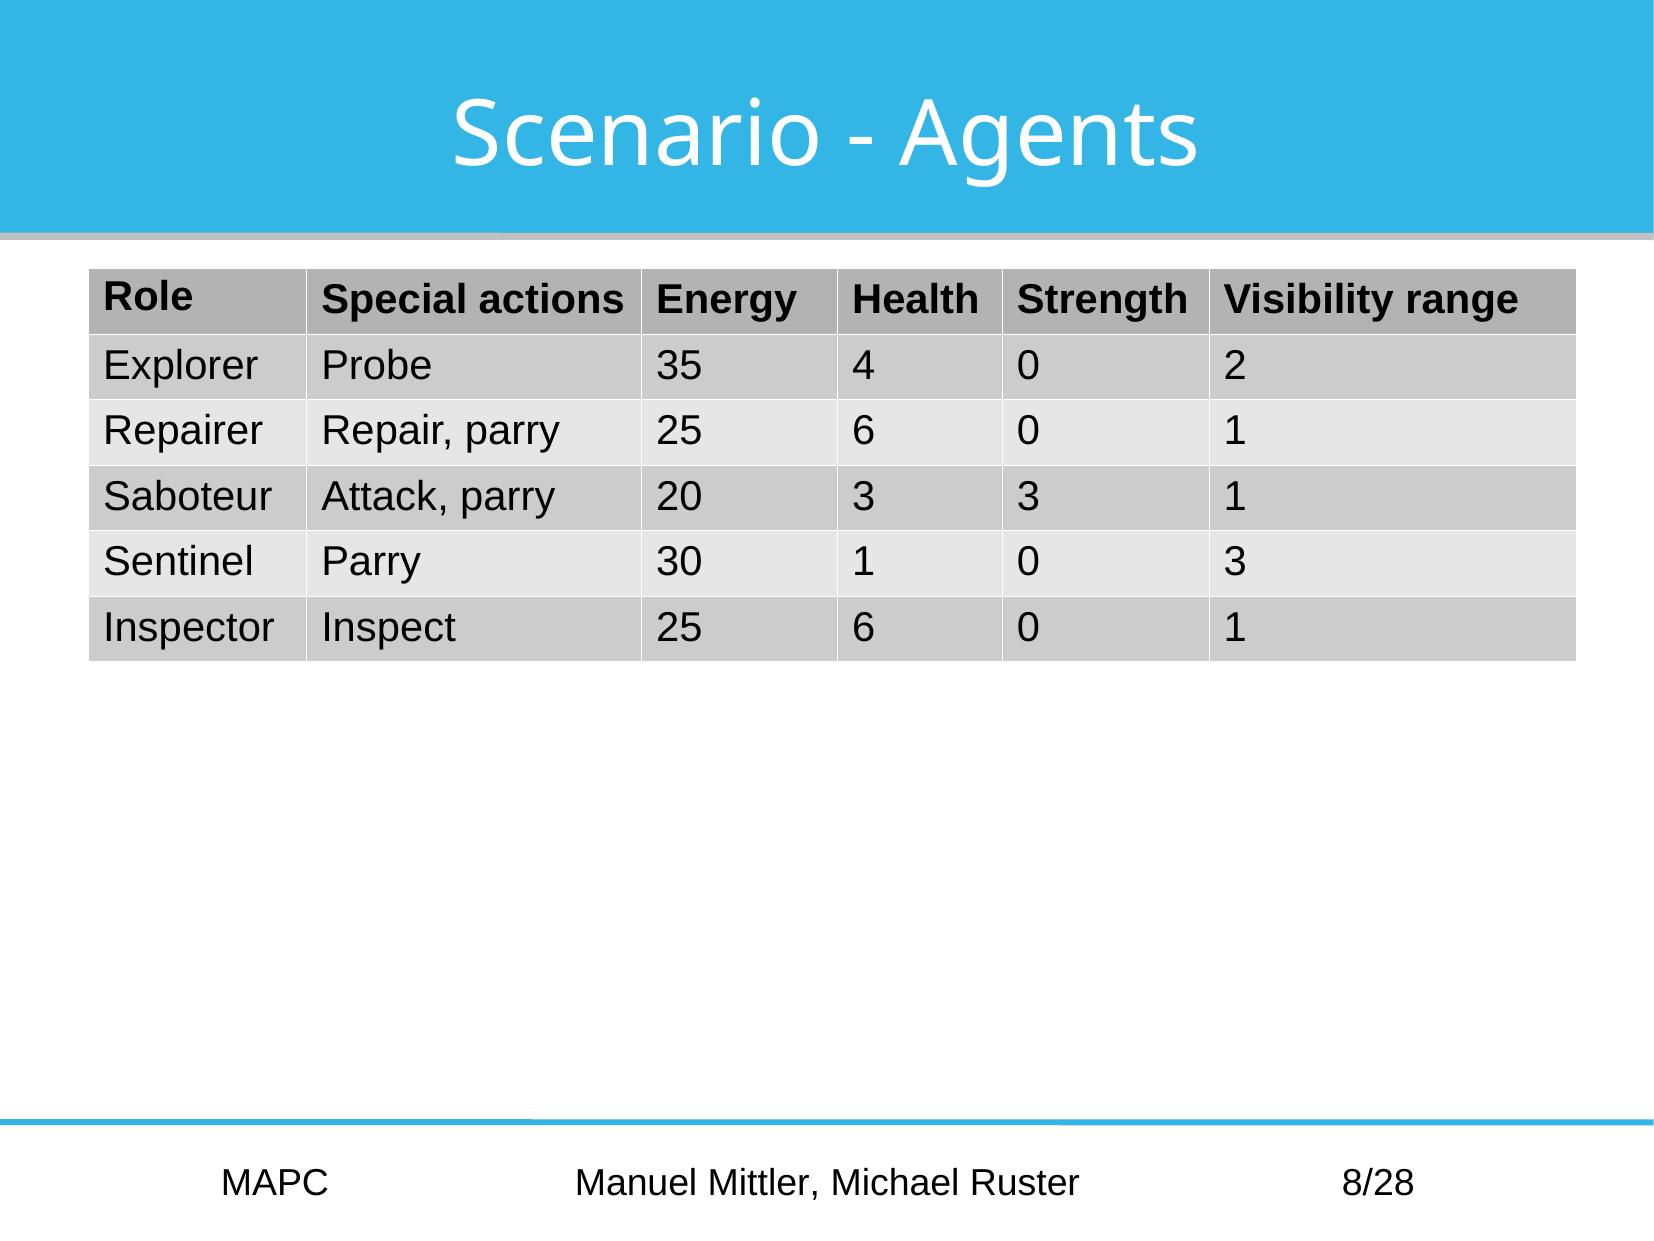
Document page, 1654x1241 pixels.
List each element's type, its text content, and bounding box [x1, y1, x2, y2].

table_cell 0 [1003, 597, 1209, 661]
table_cell 30 [642, 531, 837, 596]
table_cell 0 [1003, 335, 1209, 399]
table_cell Repairer [89, 400, 306, 465]
table_cell 0 [1003, 400, 1209, 465]
table_cell 25 [642, 400, 837, 465]
table_cell 3 [838, 466, 1002, 530]
table_cell 35 [642, 335, 837, 399]
table_cell Saboteur [89, 466, 306, 530]
table_cell 2 [1210, 335, 1576, 399]
table_cell Sentinel [89, 531, 306, 596]
table_cell Repair, parry [307, 400, 641, 465]
table_cell 1 [1210, 466, 1576, 530]
table_cell 0 [1003, 531, 1209, 596]
table_cell Inspector [89, 597, 306, 661]
table_header Strength [1003, 269, 1209, 334]
table_header Health [838, 269, 1002, 334]
table_cell 25 [642, 597, 837, 661]
table_cell 6 [838, 400, 1002, 465]
table_cell 4 [838, 335, 1002, 399]
table_cell 1 [1210, 400, 1576, 465]
table_cell Attack, parry [307, 466, 641, 530]
table_cell Probe [307, 335, 641, 399]
table_cell 1 [838, 531, 1002, 596]
table_cell 1 [1210, 597, 1576, 661]
table_header Role [89, 269, 306, 334]
table_cell 6 [838, 597, 1002, 661]
table_cell 3 [1210, 531, 1576, 596]
table_cell 3 [1003, 466, 1209, 530]
table_header Energy [642, 269, 837, 334]
table_cell 20 [642, 466, 837, 530]
table_cell Parry [307, 531, 641, 596]
table_header Visibility range [1210, 269, 1576, 334]
table_cell Explorer [89, 335, 306, 399]
title Scenario - Agents [82, 49, 1571, 207]
table_header Special actions [307, 269, 641, 334]
table_cell Inspect [307, 597, 641, 661]
